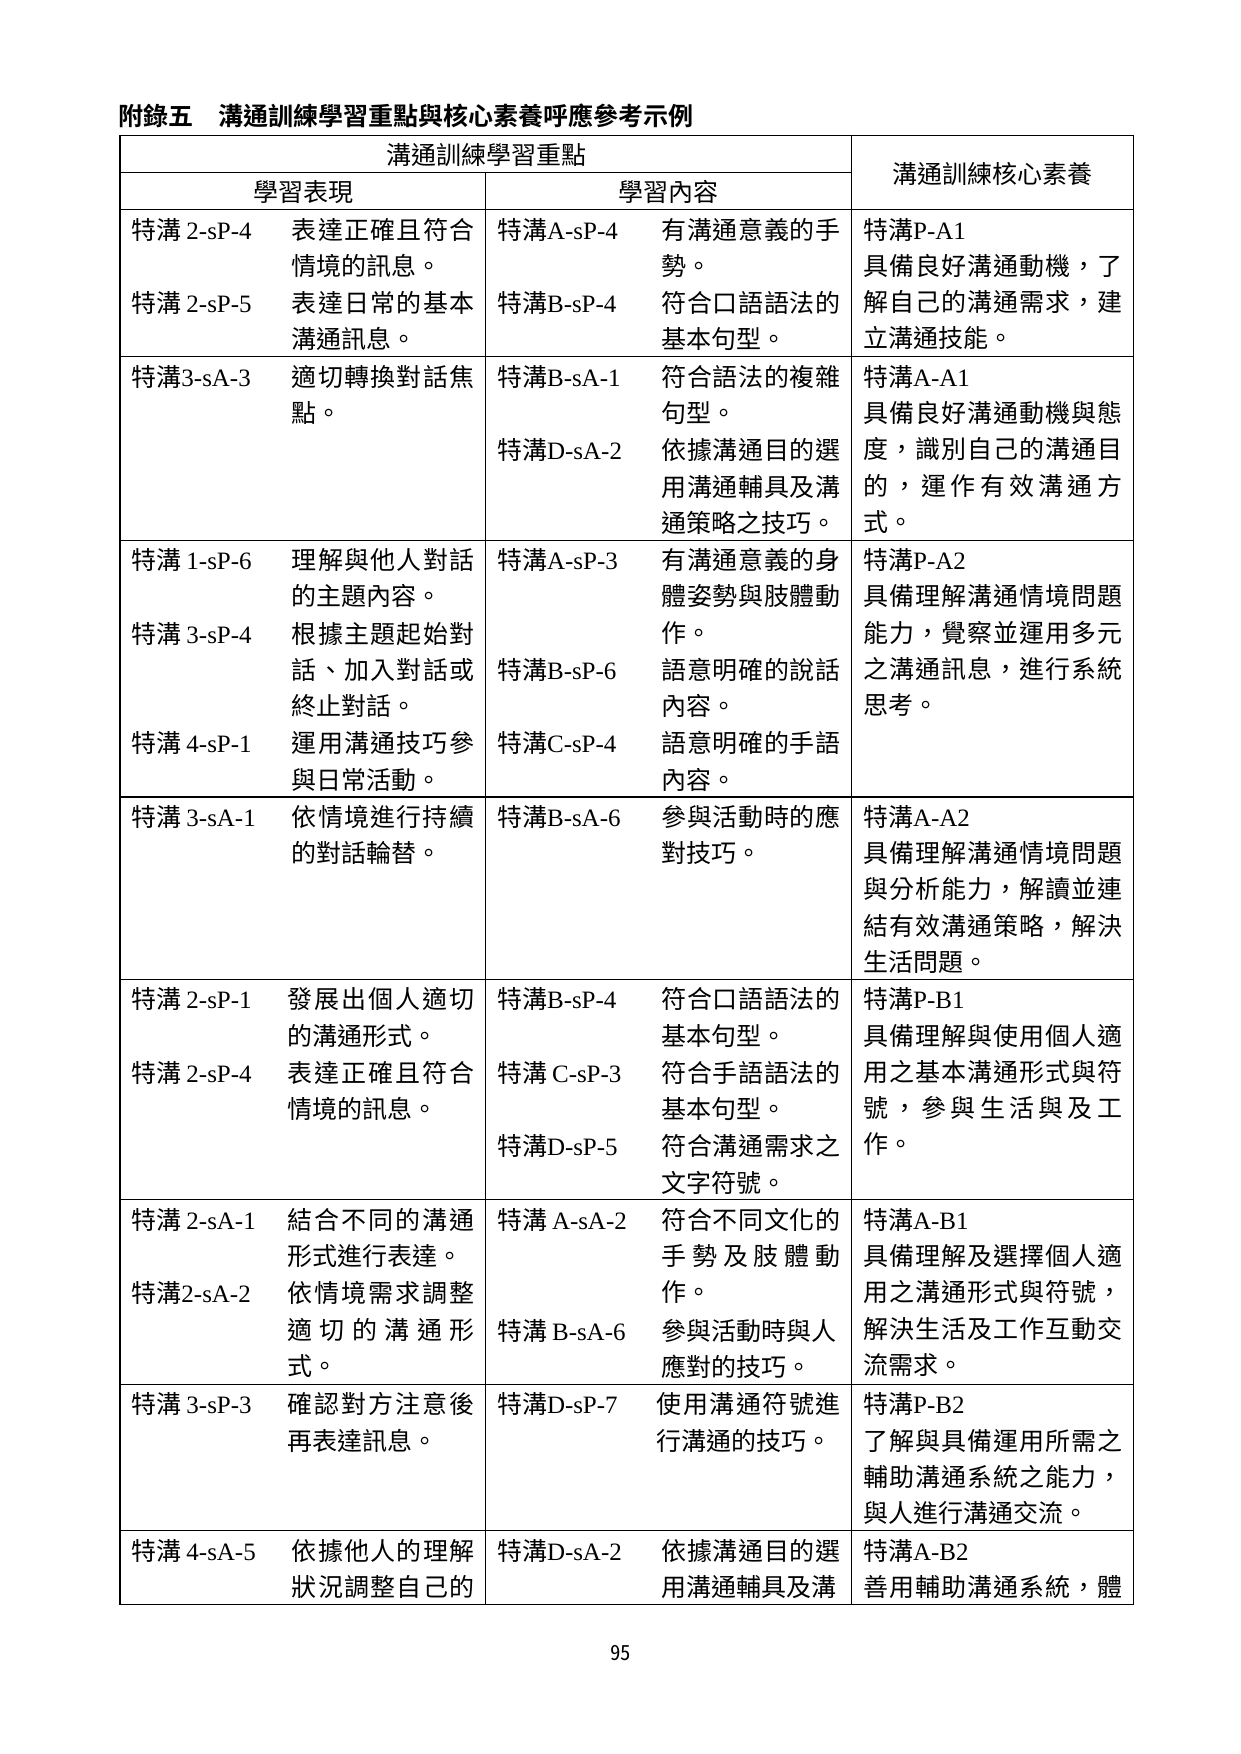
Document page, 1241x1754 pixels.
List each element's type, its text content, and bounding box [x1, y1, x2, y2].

table_cell 特溝B-sP-4 [486, 980, 650, 1052]
table_cell 特溝2-sA-2 [121, 1273, 276, 1384]
table_cell 符合口語語法的基本句型。 [650, 283, 851, 356]
table_cell 特溝4-sA-5 [121, 1531, 280, 1604]
table_cell 特溝P-B2 了解與具備運用所需之輔助溝通系統之能力，與人進行溝通交流。 [852, 1385, 1133, 1530]
table_cell 依據溝通目的選用溝通輔具及溝通策略之技巧。 [650, 430, 851, 539]
table_cell 特溝D-sP-7 [486, 1385, 645, 1530]
table_cell 特溝D-sA-2 [486, 1531, 650, 1604]
table_cell 適切轉換對話焦點。 [280, 357, 485, 539]
table_cell 特溝P-A1 具備良好溝通動機，了解自己的溝通需求，建立溝通技能。 [852, 210, 1133, 356]
table_cell 特溝A-sA-2 [486, 1200, 650, 1310]
table_cell 語意明確的說話內容。 [650, 649, 851, 723]
table_cell 特溝D-sA-2 [486, 430, 650, 539]
table_cell 特溝A-B1 具備理解及選擇個人適用之溝通形式與符號，解決生活及工作互動交流需求。 [852, 1200, 1133, 1384]
table_cell 特溝B-sP-6 [486, 649, 650, 723]
table_cell 使用溝通符號進行溝通的技巧。 [645, 1385, 851, 1530]
table_cell 特溝3-sP-3 [121, 1385, 276, 1530]
table_cell 學習內容 [486, 173, 851, 209]
table_cell 特溝B-sP-4 [486, 283, 650, 356]
table_cell 特溝2-sP-5 [121, 283, 280, 356]
table_cell 特溝C-sP-3 [486, 1052, 650, 1126]
table_header 溝通訓練核心素養 [852, 136, 1133, 209]
table_cell 特溝A-A1 具備良好溝通動機與態度，識別自己的溝通目的，運作有效溝通方式。 [852, 357, 1133, 539]
table_cell 依情境進行持續的對話輪替。 [280, 798, 485, 979]
table_cell 表達正確且符合情境的訊息。 [276, 1052, 485, 1199]
table_cell 特溝A-sP-4 [486, 210, 650, 283]
table_cell 符合語法的複雜句型。 [650, 357, 851, 430]
table_cell 特溝A-B2 善用輔助溝通系統，體 [852, 1531, 1133, 1604]
table_cell 特溝D-sP-5 [486, 1126, 650, 1199]
table_cell 特溝P-B1 具備理解與使用個人適用之基本溝通形式與符號，參與生活與及工作。 [852, 980, 1133, 1199]
table_cell 符合手語語法的基本句型。 [650, 1052, 851, 1126]
table_cell 特溝1-sP-6 [121, 541, 280, 613]
table_cell 有溝通意義的身體姿勢與肢體動作。 [650, 541, 851, 649]
table_cell 運用溝通技巧參與日常活動。 [280, 723, 485, 796]
table_cell 特溝A-A2 具備理解溝通情境問題與分析能力，解讀並連結有效溝通策略，解決生活問題。 [852, 798, 1133, 979]
table_cell 特溝B-sA-6 [486, 1310, 650, 1384]
table_cell 特溝2-sP-1 [121, 980, 276, 1052]
table_cell 特溝3-sA-3 [121, 357, 280, 539]
table_cell 依據溝通目的選用溝通輔具及溝 [650, 1531, 851, 1604]
table_cell 發展出個人適切的溝通形式。 [276, 980, 485, 1052]
table_cell 依情境需求調整適切的溝通形式。 [276, 1273, 485, 1384]
table_cell 結合不同的溝通形式進行表達。 [276, 1200, 485, 1273]
table_cell 表達正確且符合情境的訊息。 [280, 210, 485, 283]
table_cell 特溝C-sP-4 [486, 723, 650, 796]
table_cell 符合口語語法的基本句型。 [650, 980, 851, 1052]
table_header 溝通訓練學習重點 [121, 136, 851, 172]
table_cell 根據主題起始對話、加入對話或終止對話。 [280, 613, 485, 723]
table_cell 特溝3-sA-1 [121, 798, 280, 979]
table_cell 符合不同文化的手勢及肢體動作。 [650, 1200, 851, 1310]
table_cell 語意明確的手語內容。 [650, 723, 851, 796]
table_cell 特溝B-sA-1 [486, 357, 650, 430]
table_cell 學習表現 [121, 173, 485, 209]
table_cell 特溝3-sP-4 [121, 613, 280, 723]
table_cell 有溝通意義的手勢。 [650, 210, 851, 283]
table_cell 特溝B-sA-6 [486, 798, 650, 979]
table_cell 特溝2-sP-4 [121, 210, 280, 283]
table_cell 特溝4-sP-1 [121, 723, 280, 796]
table_cell 確認對方注意後再表達訊息。 [276, 1385, 485, 1530]
table_cell 特溝2-sP-4 [121, 1052, 276, 1199]
table_cell 依據他人的理解狀況調整自己的 [280, 1531, 485, 1604]
table_cell 特溝A-sP-3 [486, 541, 650, 649]
table_cell 符合溝通需求之文字符號。 [650, 1126, 851, 1199]
table_cell 特溝P-A2 具備理解溝通情境問題能力，覺察並運用多元之溝通訊息，進行系統思考。 [852, 541, 1133, 796]
table_cell 理解與他人對話的主題內容。 [280, 541, 485, 613]
table_cell 表達日常的基本溝通訊息。 [280, 283, 485, 356]
table_cell 特溝2-sA-1 [121, 1200, 276, 1273]
subtitle 附錄五 溝通訓練學習重點與核心素養呼應參考示例 [118, 89, 1122, 134]
table_cell 參與活動時的應對技巧。 [650, 798, 851, 979]
table_cell 參與活動時與人應對的技巧。 [650, 1310, 851, 1384]
